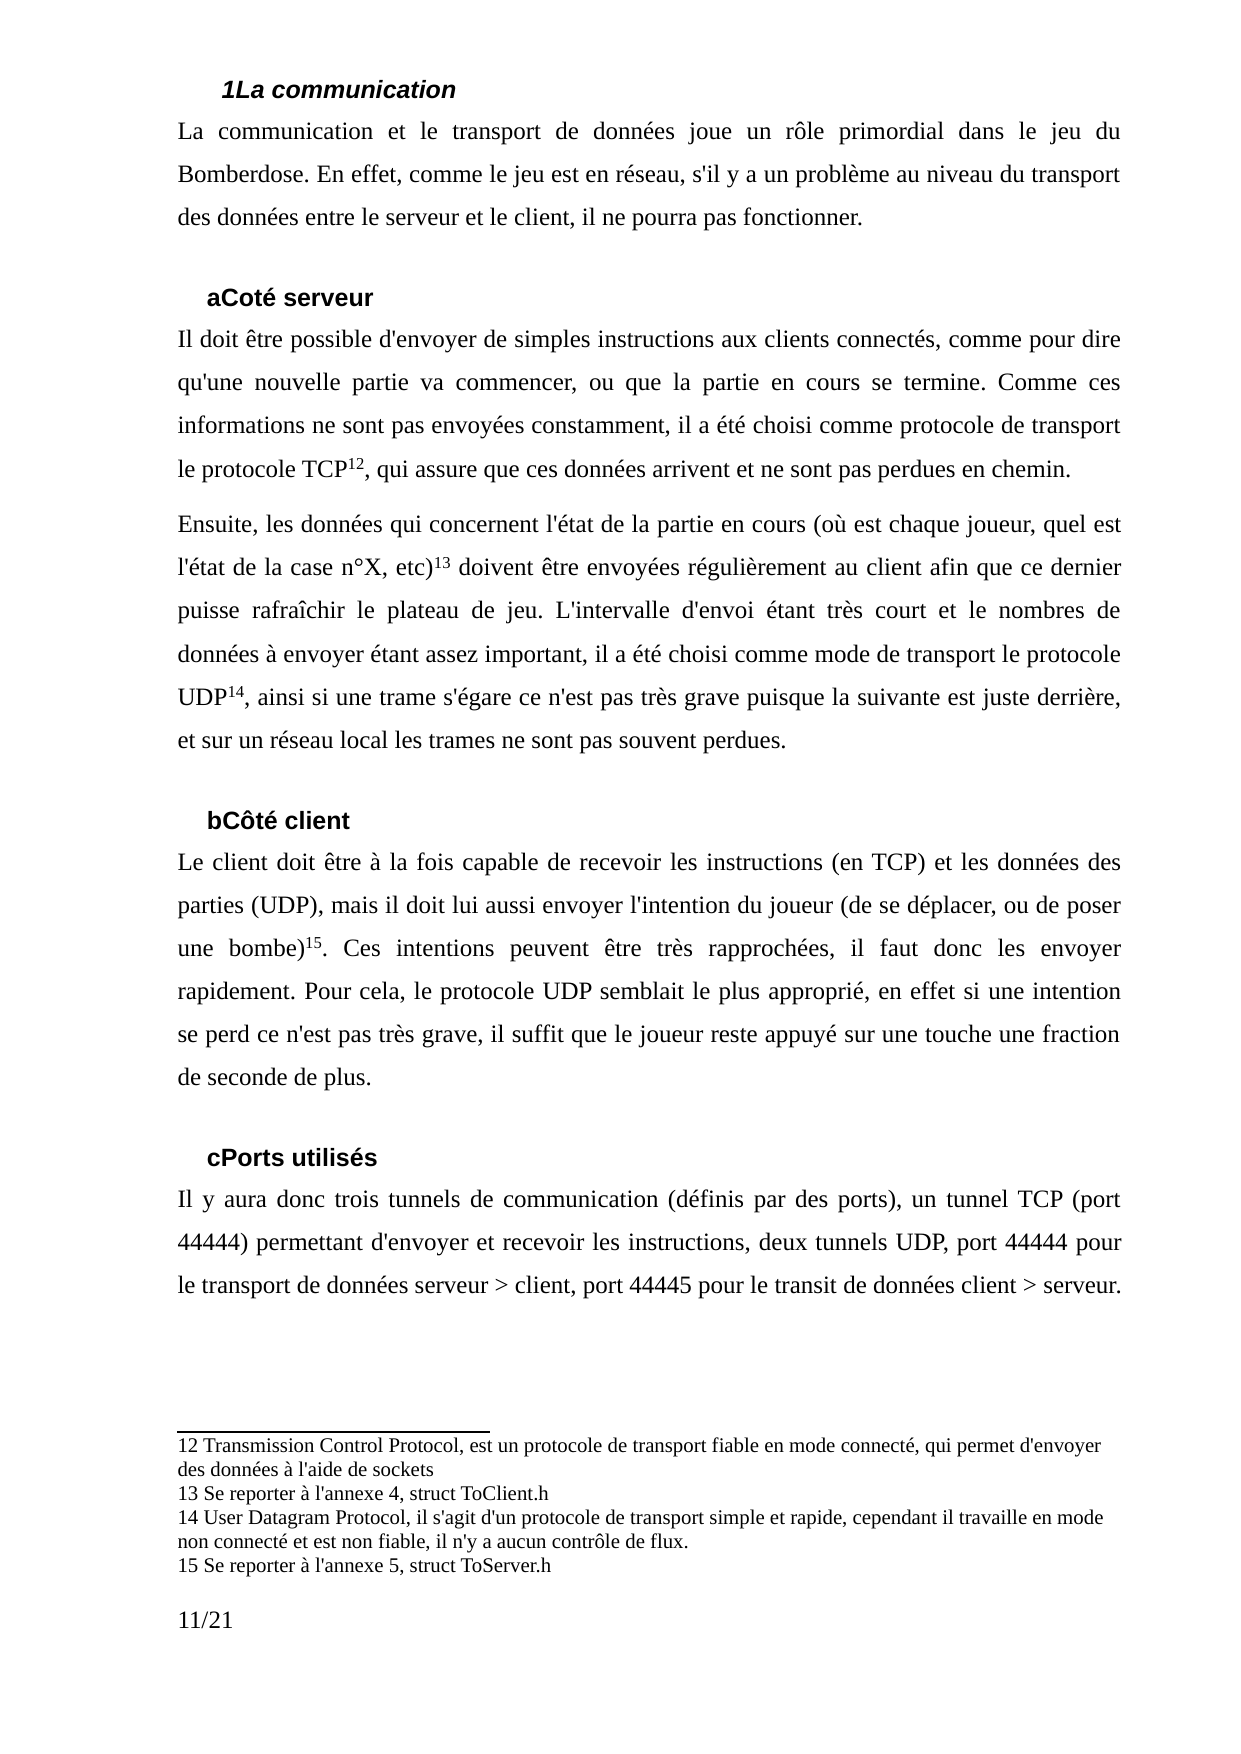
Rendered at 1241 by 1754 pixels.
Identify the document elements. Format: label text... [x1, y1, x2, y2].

subtitle Côté client [177, 806, 1122, 834]
subtitle Coté serveur [177, 283, 1122, 312]
text User Datagram Protocol, il s'agit d'un protocole de transport simple et rapide, cependant il travaille en mode non connecté et est non fiable, il n'y a aucun contrôle de flux. [177, 1505, 1122, 1553]
text Ensuite, les données qui concernent l'état de la partie en cours (où est chaque joueur, quel est l'état de la case n°X, etc) doivent être envoyées régulièrement au client afin que ce dernier puisse rafraîchir le plateau de jeu. L'intervalle d'envoi étant très court et le nombres de données à envoyer étant assez important, il a été choisi comme mode de transport le protocole UDP, ainsi si une trame s'égare ce n'est pas très grave puisque la suivante est juste derrière, et sur un réseau local les trames ne sont pas souvent perdues. [177, 509, 1122, 754]
text Le client doit être à la fois capable de recevoir les instructions (en TCP) et les données des parties (UDP), mais il doit lui aussi envoyer l'intention du joueur (de se déplacer, ou de poser une bombe). Ces intentions peuvent être très rapprochées, il faut donc les envoyer rapidement. Pour cela, le protocole UDP semblait le plus approprié, en effet si une intention se perd ce n'est pas très grave, il suffit que le joueur reste appuyé sur une touche une fraction de seconde de plus. [177, 847, 1122, 1091]
text Il doit être possible d'envoyer de simples instructions aux clients connectés, comme pour dire qu'une nouvelle partie va commencer, ou que la partie en cours se termine. Comme ces informations ne sont pas envoyées constamment, il a été choisi comme protocole de transport le protocole TCP, qui assure que ces données arrivent et ne sont pas perdues en chemin. [177, 324, 1122, 482]
text Se reporter à l'annexe 5, struct ToServer.h [177, 1553, 1122, 1577]
text Transmission Control Protocol, est un protocole de transport fiable en mode connecté, qui permet d'envoyer des données à l'aide de sockets [177, 1432, 1122, 1481]
subtitle La communication [177, 75, 1122, 104]
text Se reporter à l'annexe 4, struct ToClient.h [177, 1481, 1122, 1505]
subtitle Ports utilisés [177, 1143, 1122, 1172]
text La communication et le transport de données joue un rôle primordial dans le jeu du Bomberdose. En effet, comme le jeu est en réseau, s'il y a un problème au niveau du transport des données entre le serveur et le client, il ne pourra pas fonctionner. [177, 116, 1122, 231]
text Il y aura donc trois tunnels de communication (définis par des ports), un tunnel TCP (port 44444) permettant d'envoyer et recevoir les instructions, deux tunnels UDP, port 44444 pour le transport de données serveur > client, port 44445 pour le transit de données client > serveur. [177, 1184, 1122, 1299]
